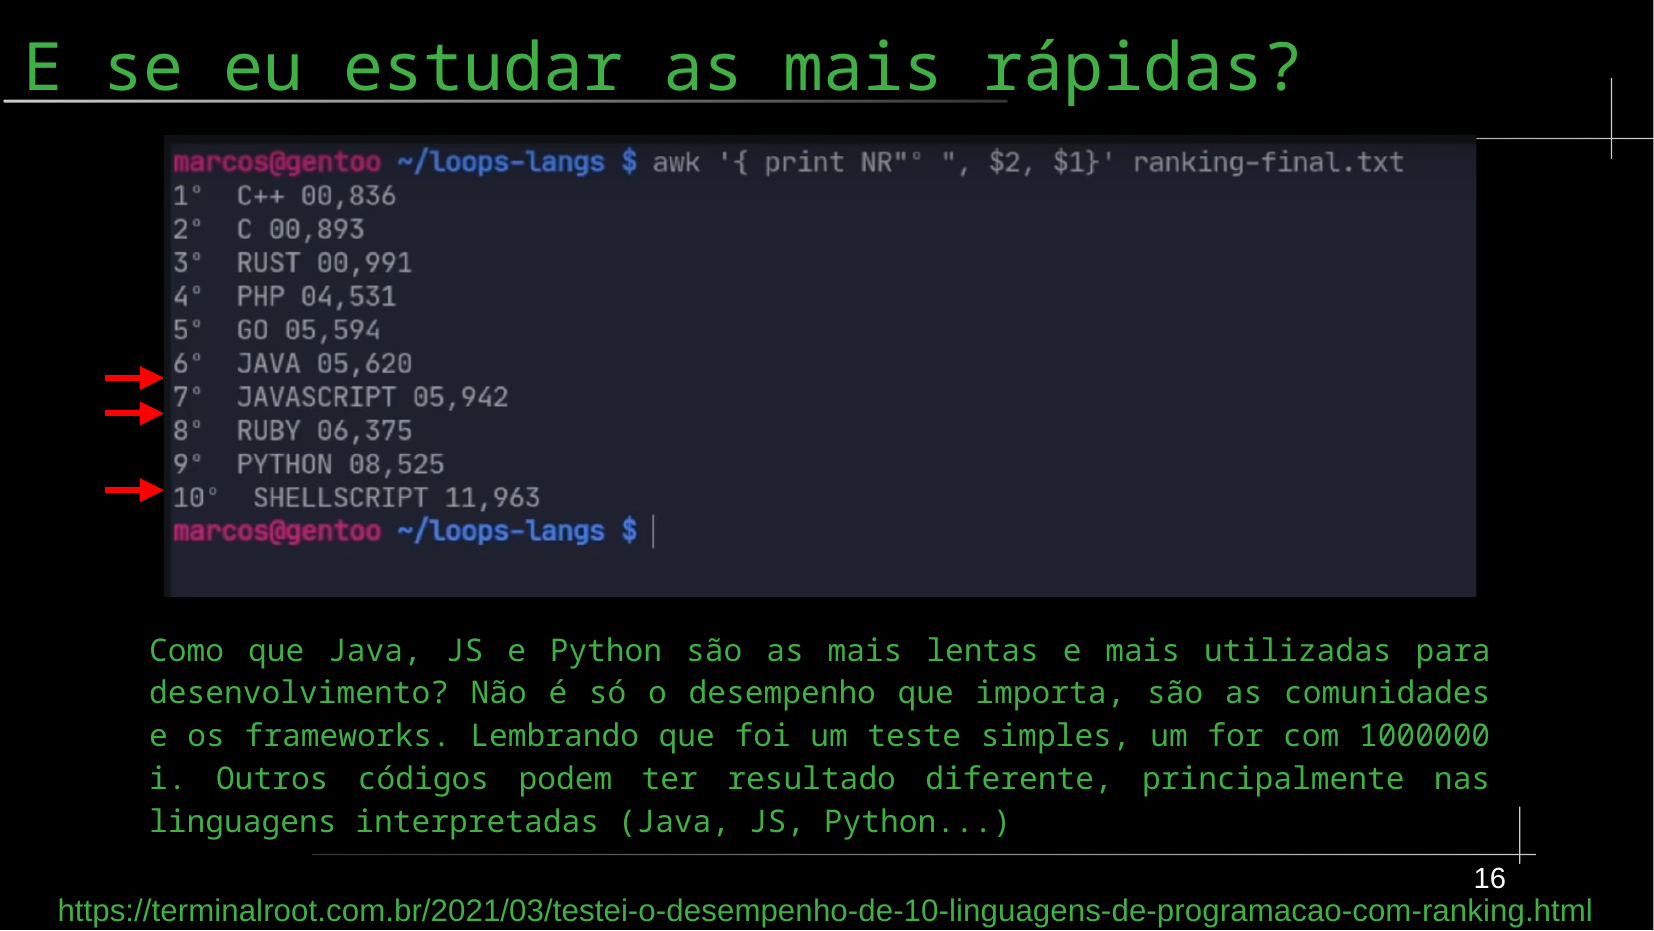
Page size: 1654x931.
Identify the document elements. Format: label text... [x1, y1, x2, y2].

text_box https://terminalroot.com.br/2021/03/testei-o-desempenho-de-10-linguagens-de-programacao-com-ranking.html [42, 885, 1636, 931]
picture [163, 135, 1477, 597]
title E se eu estudar as mais rápidas? [23, 11, 1589, 119]
text_box Como que Java, JS e Python são as mais lentas e mais utilizadas para desenvolvimento? Não é só o desempenho que importa, são as comunidades e os frameworks. Lembrando que foi um teste simples, um for com 1000000 i. Outros códigos podem ter resultado diferente, principalmente nas linguagens interpretadas (Java, JS, Python...) [134, 620, 1506, 804]
